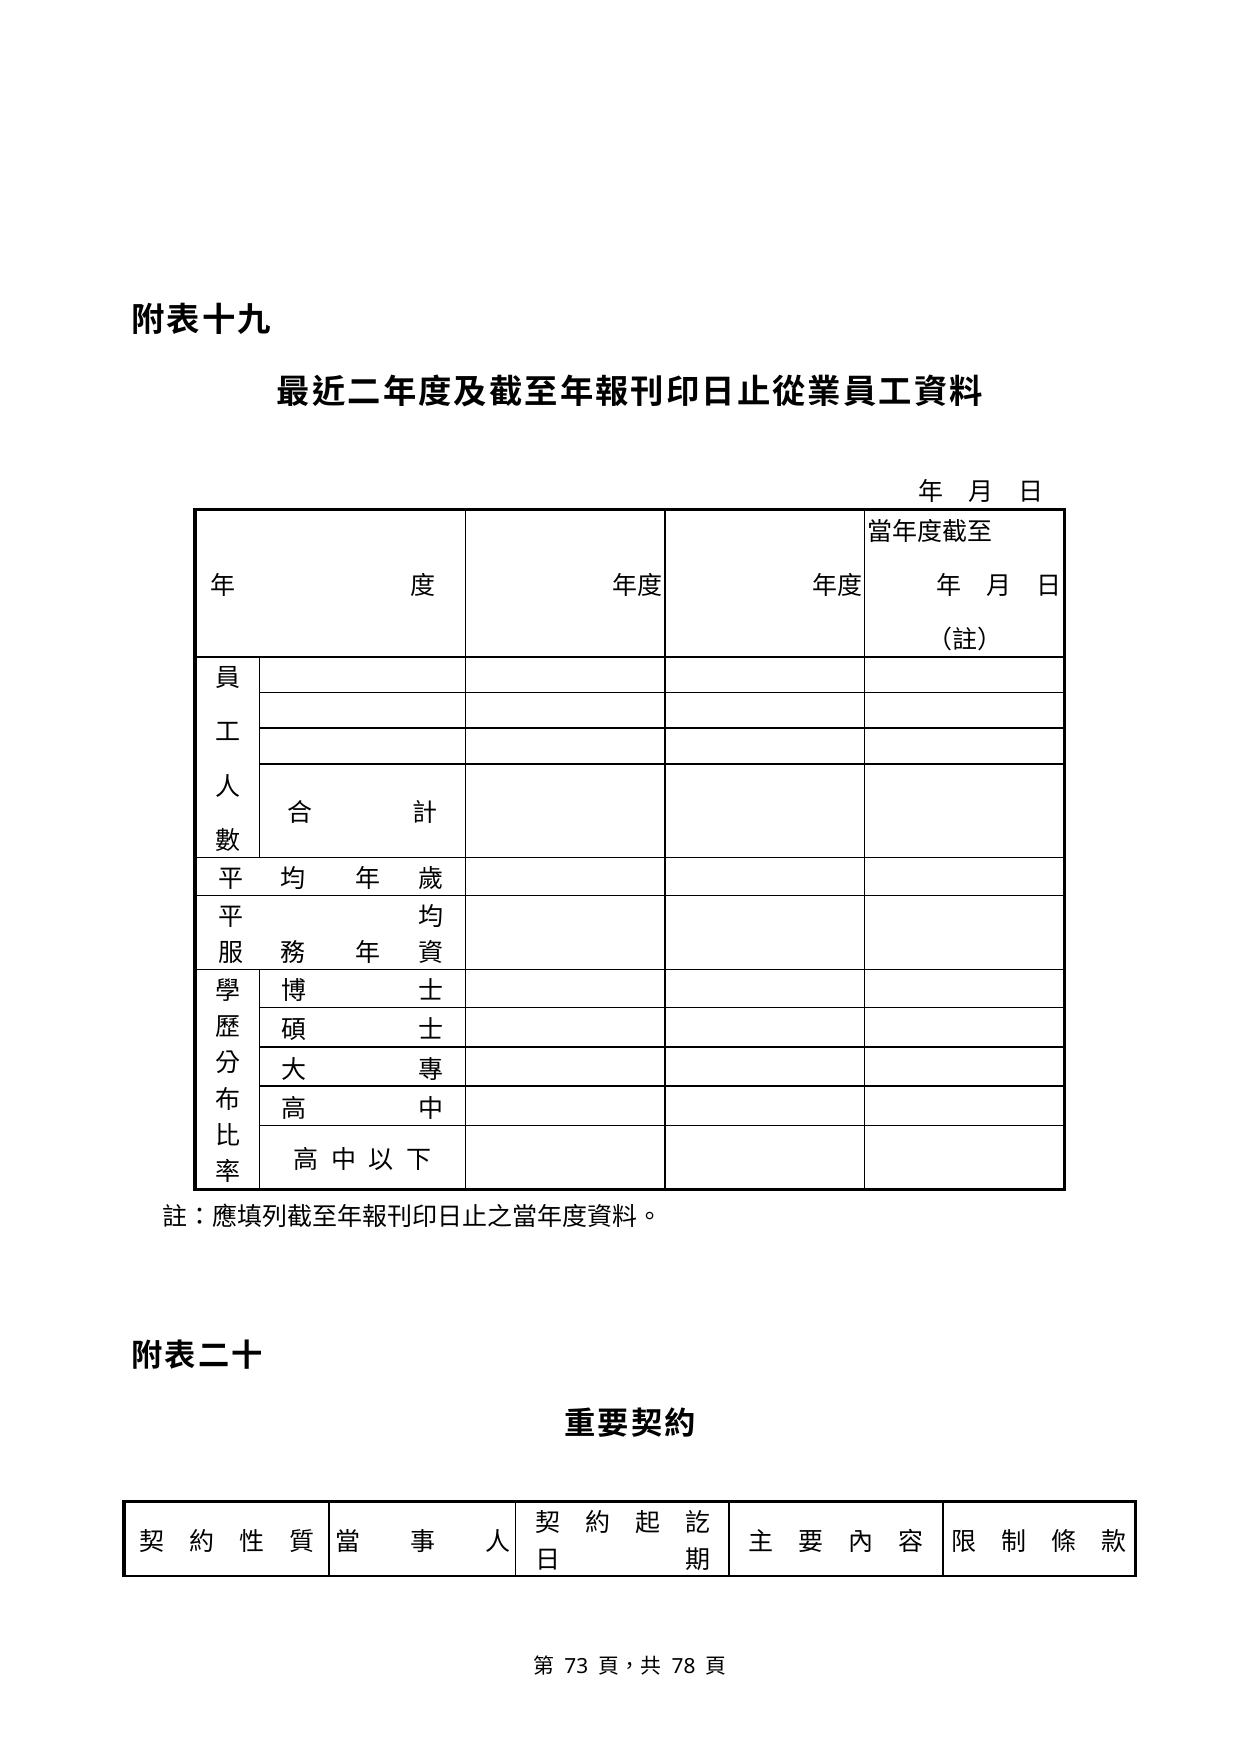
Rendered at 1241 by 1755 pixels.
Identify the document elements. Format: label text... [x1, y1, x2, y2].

table_cell [865, 970, 1063, 1007]
table_cell [666, 1048, 864, 1085]
table_cell [666, 1087, 864, 1125]
table_cell [666, 765, 864, 857]
table_cell [865, 1087, 1063, 1125]
table_cell [666, 729, 864, 763]
table_cell 平 均 年 歲 [197, 858, 465, 895]
text 年 月 日 [284, 472, 1219, 508]
text 註：應填列截至年報刊印日止之當年度資料。 [131, 1196, 1128, 1232]
table_cell [865, 1048, 1063, 1085]
table_cell [666, 658, 864, 692]
text 重要契約 [131, 1398, 1128, 1443]
table_cell [865, 765, 1063, 857]
table_cell 平 均 服 務 年 資 [197, 896, 465, 969]
table_cell [466, 658, 664, 692]
table_cell [666, 970, 864, 1007]
table_cell [865, 729, 1063, 763]
table_cell [865, 858, 1063, 895]
table_cell [466, 970, 664, 1007]
text 最近二年度及截至年報刊印日止從業員工資料 [131, 365, 1128, 413]
text 附表十九 [131, 293, 1128, 341]
table_cell 博 士 [260, 970, 465, 1007]
table_cell [466, 1048, 664, 1085]
table_cell [466, 1087, 664, 1125]
table_header 當年度截至 年 月 日 （註） [865, 511, 1063, 656]
table_cell [260, 729, 465, 763]
table_cell [666, 858, 864, 895]
table_header 年 度 [197, 511, 465, 656]
table_cell [466, 765, 664, 857]
table_header 年度 [666, 511, 864, 656]
table_header 限 制 條 款 [944, 1503, 1134, 1575]
table_cell [260, 658, 465, 692]
table_cell [666, 896, 864, 969]
table_cell 學 歷 分 布 比 率 [197, 970, 259, 1188]
table_cell [865, 1126, 1063, 1188]
table_cell [865, 693, 1063, 727]
table_cell [466, 729, 664, 763]
table_header 年度 [466, 511, 664, 656]
table_header 當 事 人 [330, 1503, 515, 1575]
table_cell [666, 693, 864, 727]
table_cell 碩 士 [260, 1008, 465, 1046]
table_cell [466, 896, 664, 969]
table_cell [865, 658, 1063, 692]
table_cell [865, 1008, 1063, 1046]
table_cell 合 計 [260, 765, 465, 857]
table_header 契 約 性 質 [126, 1503, 328, 1575]
table_cell [466, 1126, 664, 1188]
table_cell [865, 896, 1063, 969]
table_cell [666, 1126, 864, 1188]
table_header 契 約 起 訖 日 期 [516, 1503, 728, 1575]
table_cell [466, 1008, 664, 1046]
table_cell 高 中 以 下 [260, 1126, 465, 1188]
table_cell 員 工 人 數 [197, 658, 259, 857]
table_cell [666, 1008, 864, 1046]
table_cell [466, 693, 664, 727]
text 附表二十 [131, 1330, 1128, 1375]
table_cell [260, 693, 465, 727]
table_cell [466, 858, 664, 895]
table_header 主 要 內 容 [730, 1503, 942, 1575]
table_cell 大 專 [260, 1048, 465, 1085]
table_cell 高 中 [260, 1087, 465, 1125]
